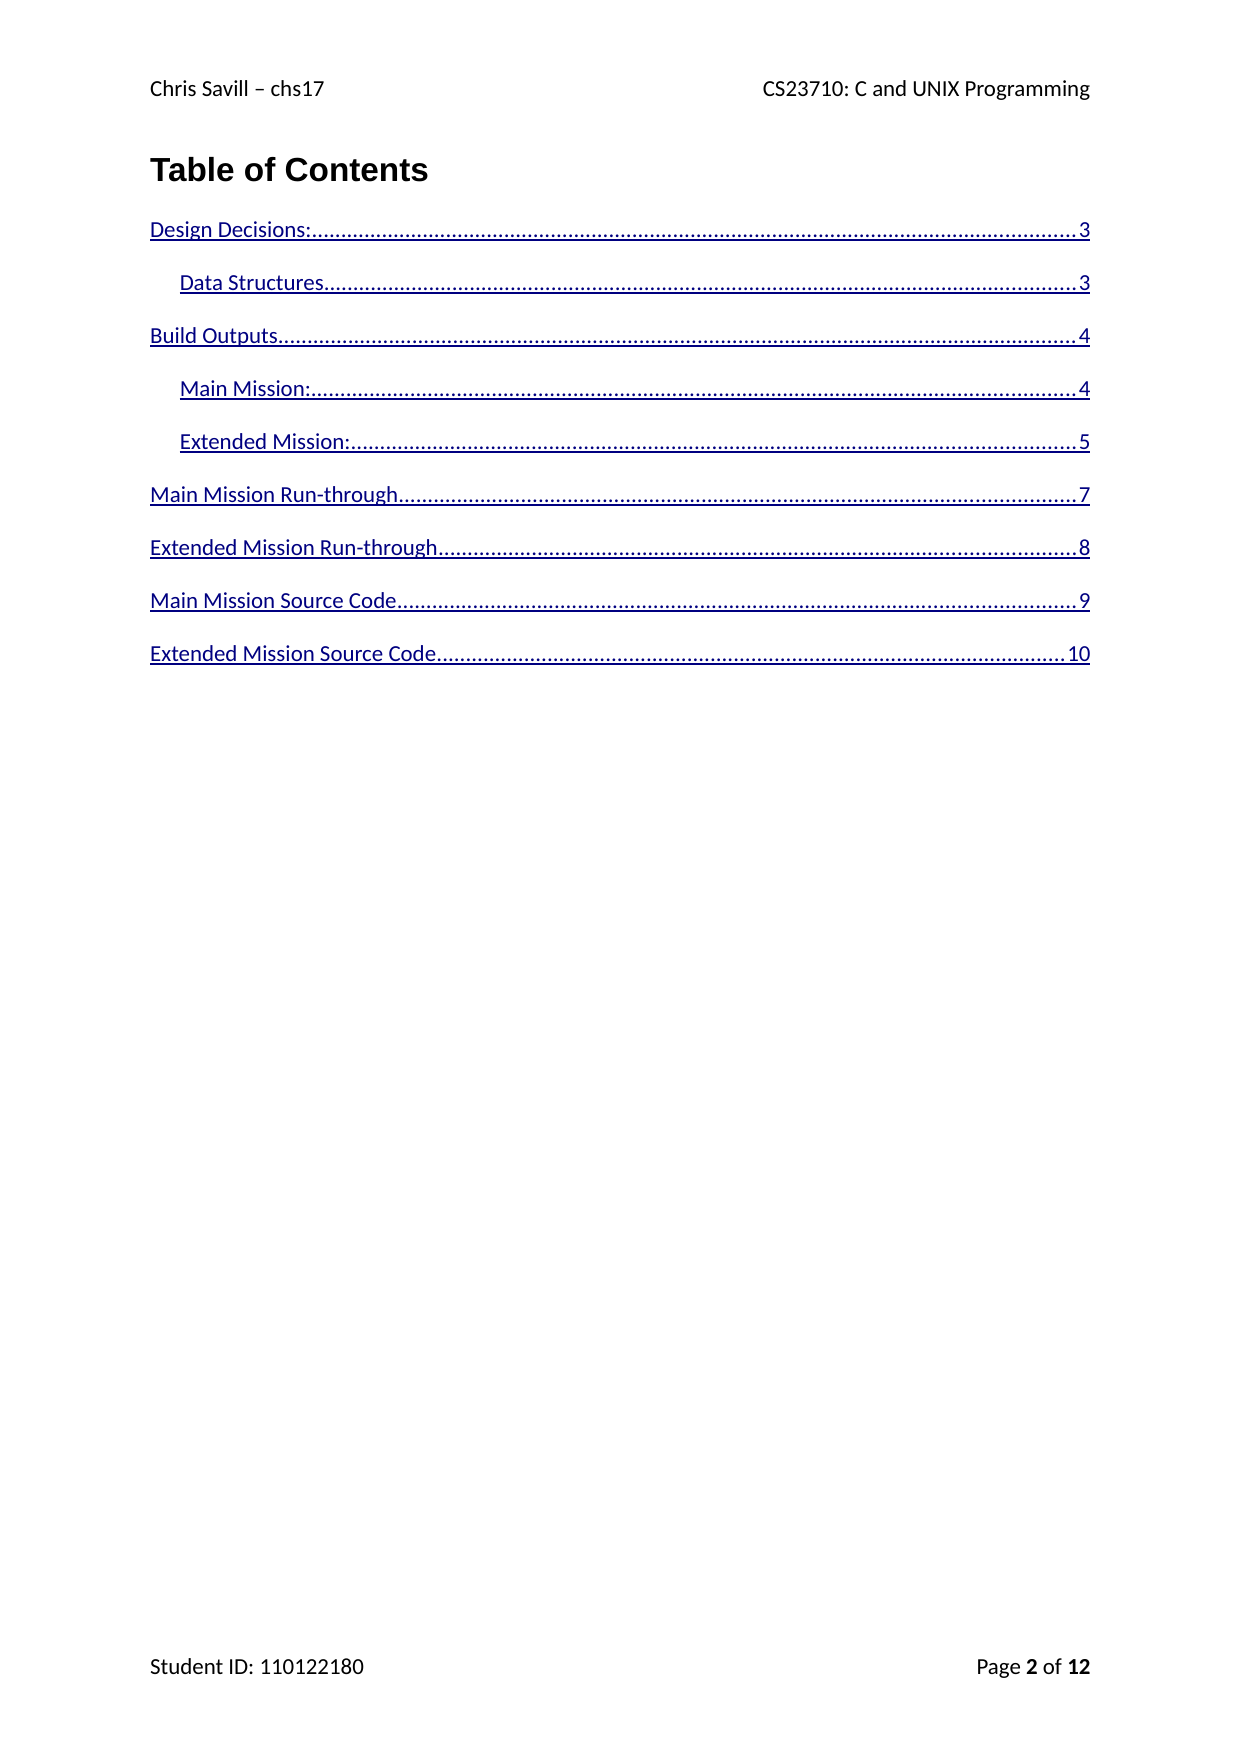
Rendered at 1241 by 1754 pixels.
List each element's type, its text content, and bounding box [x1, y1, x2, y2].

text Main Mission: 4 [179, 374, 1090, 398]
subtitle Table of Contents [150, 150, 1090, 188]
text Extended Mission Run-through 8 [150, 533, 1090, 557]
text Data Structures 3 [179, 268, 1090, 292]
text Extended Mission: 5 [179, 427, 1090, 451]
text Main Mission Run-through 7 [150, 480, 1090, 504]
text Design Decisions: 3 [150, 215, 1090, 239]
text Extended Mission Source Code 10 [150, 639, 1090, 663]
text Main Mission Source Code 9 [150, 586, 1090, 610]
text Build Outputs 4 [150, 321, 1090, 345]
